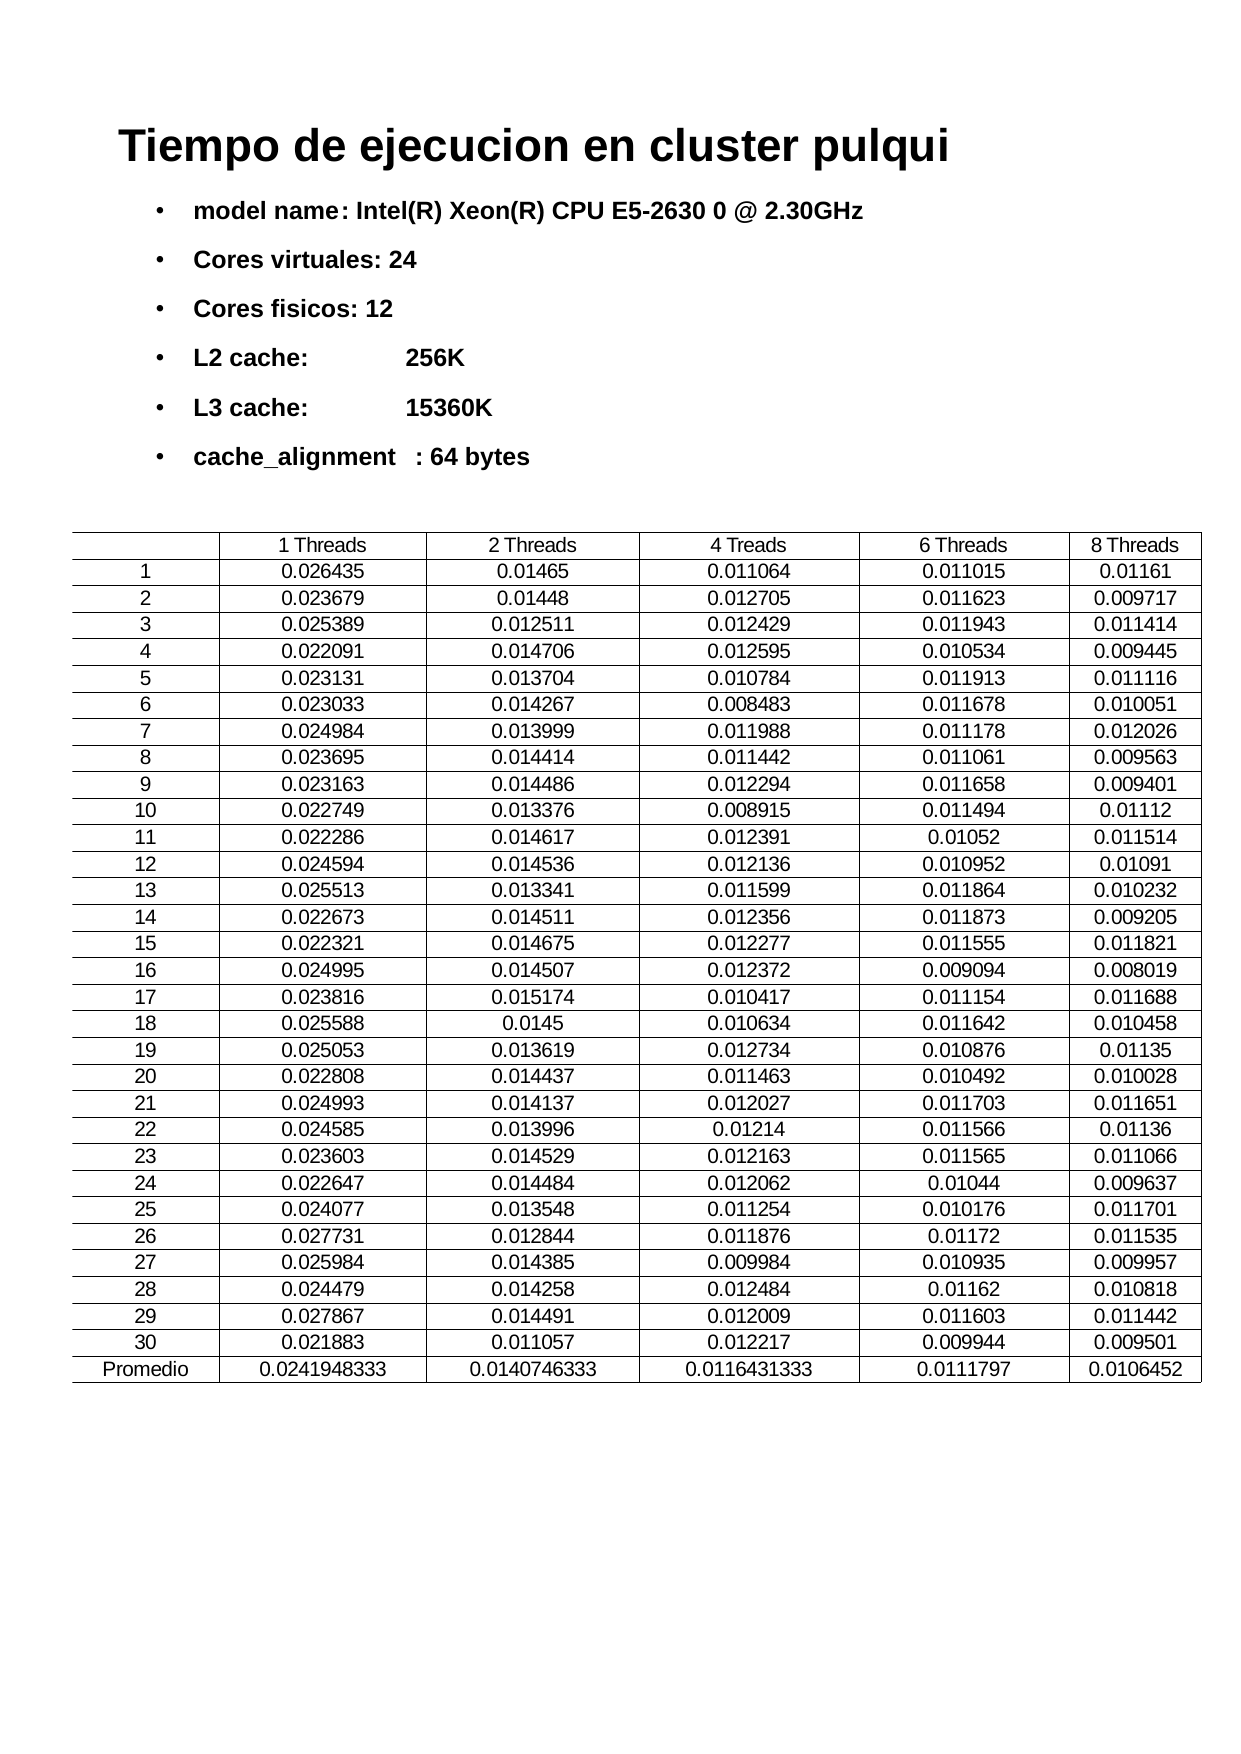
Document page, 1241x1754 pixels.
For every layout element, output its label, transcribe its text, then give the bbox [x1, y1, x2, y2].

list L3 cache: 15360K [156, 393, 1122, 421]
list cache_alignment : 64 bytes [156, 442, 1122, 471]
list Cores fisicos: 12 [156, 294, 1122, 323]
list Cores virtuales: 24 [156, 245, 1122, 274]
list L2 cache: 256K [156, 343, 1122, 372]
text Tiempo de ejecucion en cluster pulqui [118, 118, 1122, 171]
list model name : Intel(R) Xeon(R) CPU E5-2630 0 @ 2.30GHz [156, 196, 1122, 225]
